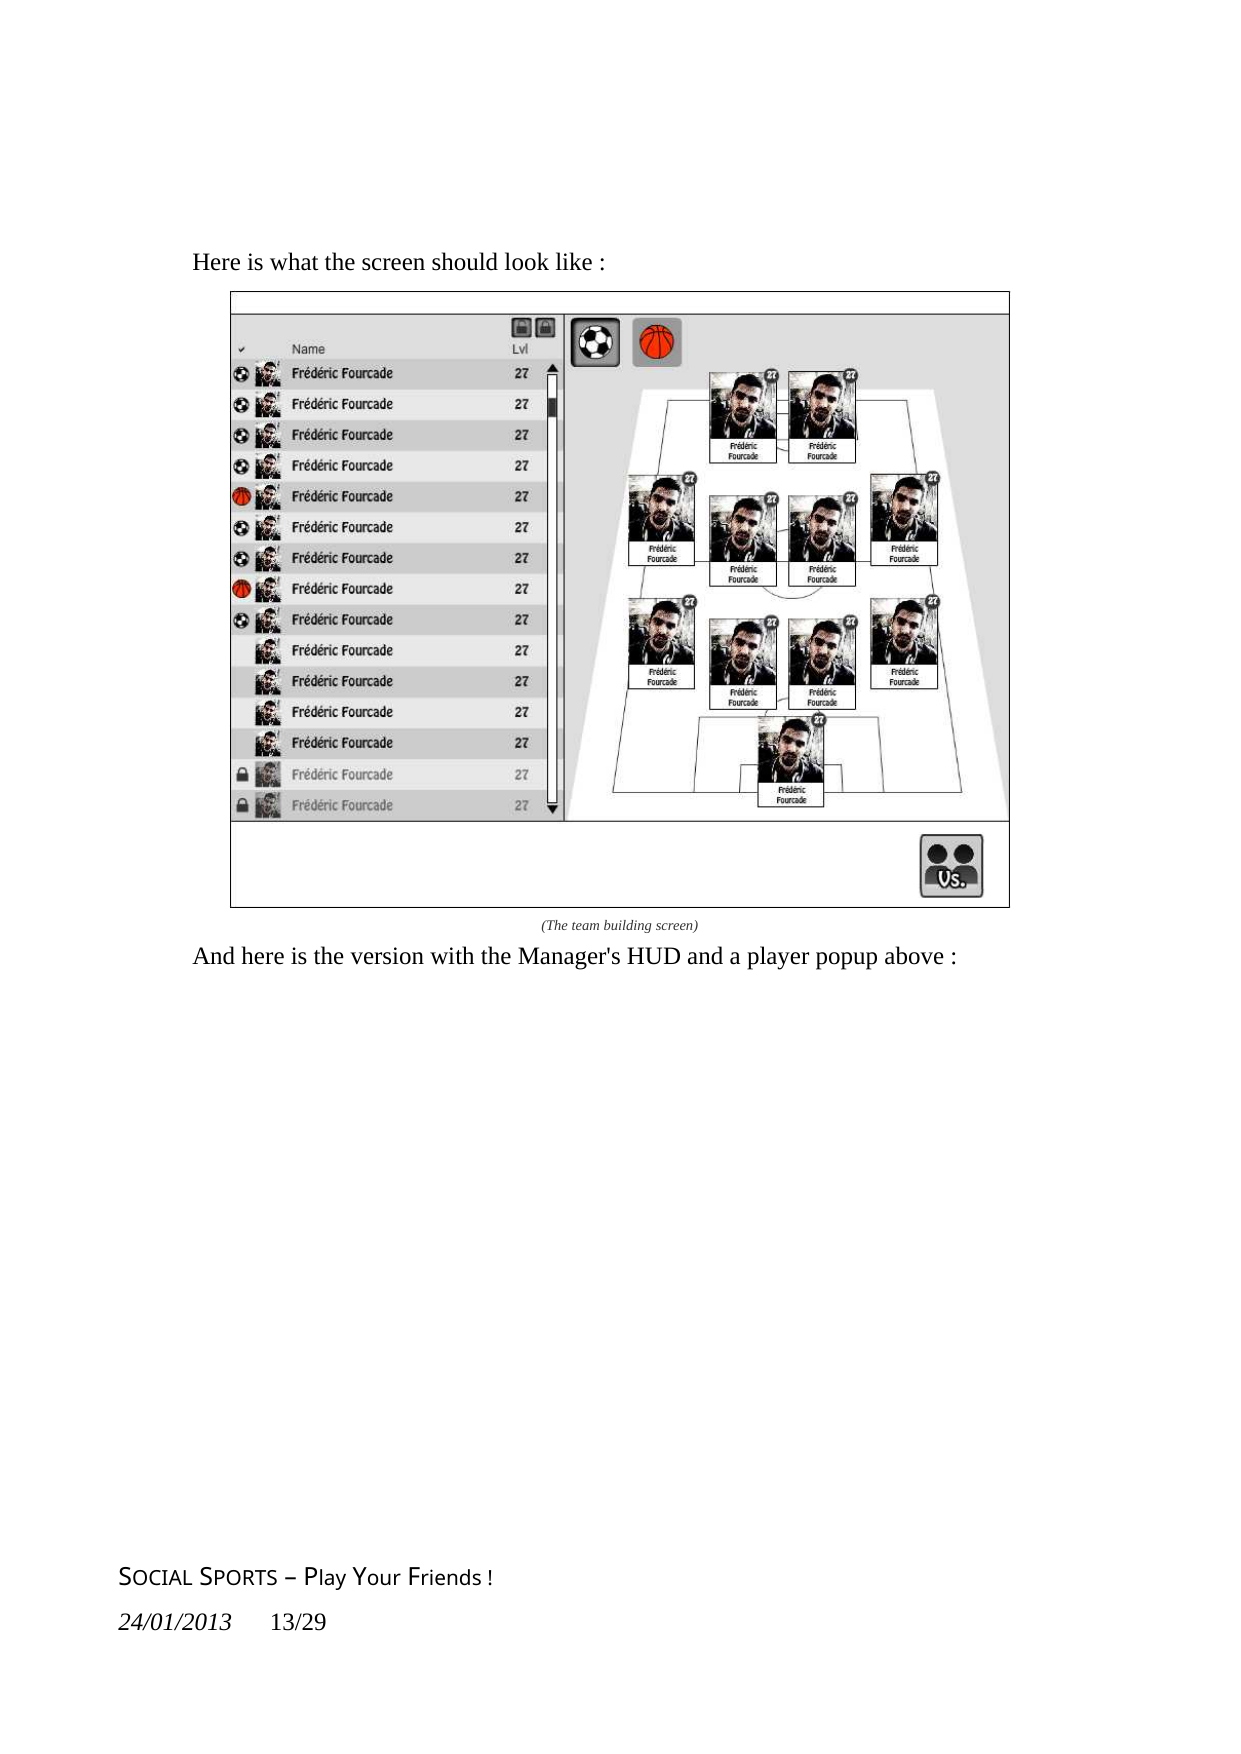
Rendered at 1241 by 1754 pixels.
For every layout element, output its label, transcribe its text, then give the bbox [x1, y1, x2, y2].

picture [229, 290, 1011, 908]
text (The team building screen) [118, 908, 1122, 933]
text And here is the version with the Manager's HUD and a player popup above : [118, 941, 1122, 970]
text Here is what the screen should look like : [118, 247, 1122, 276]
